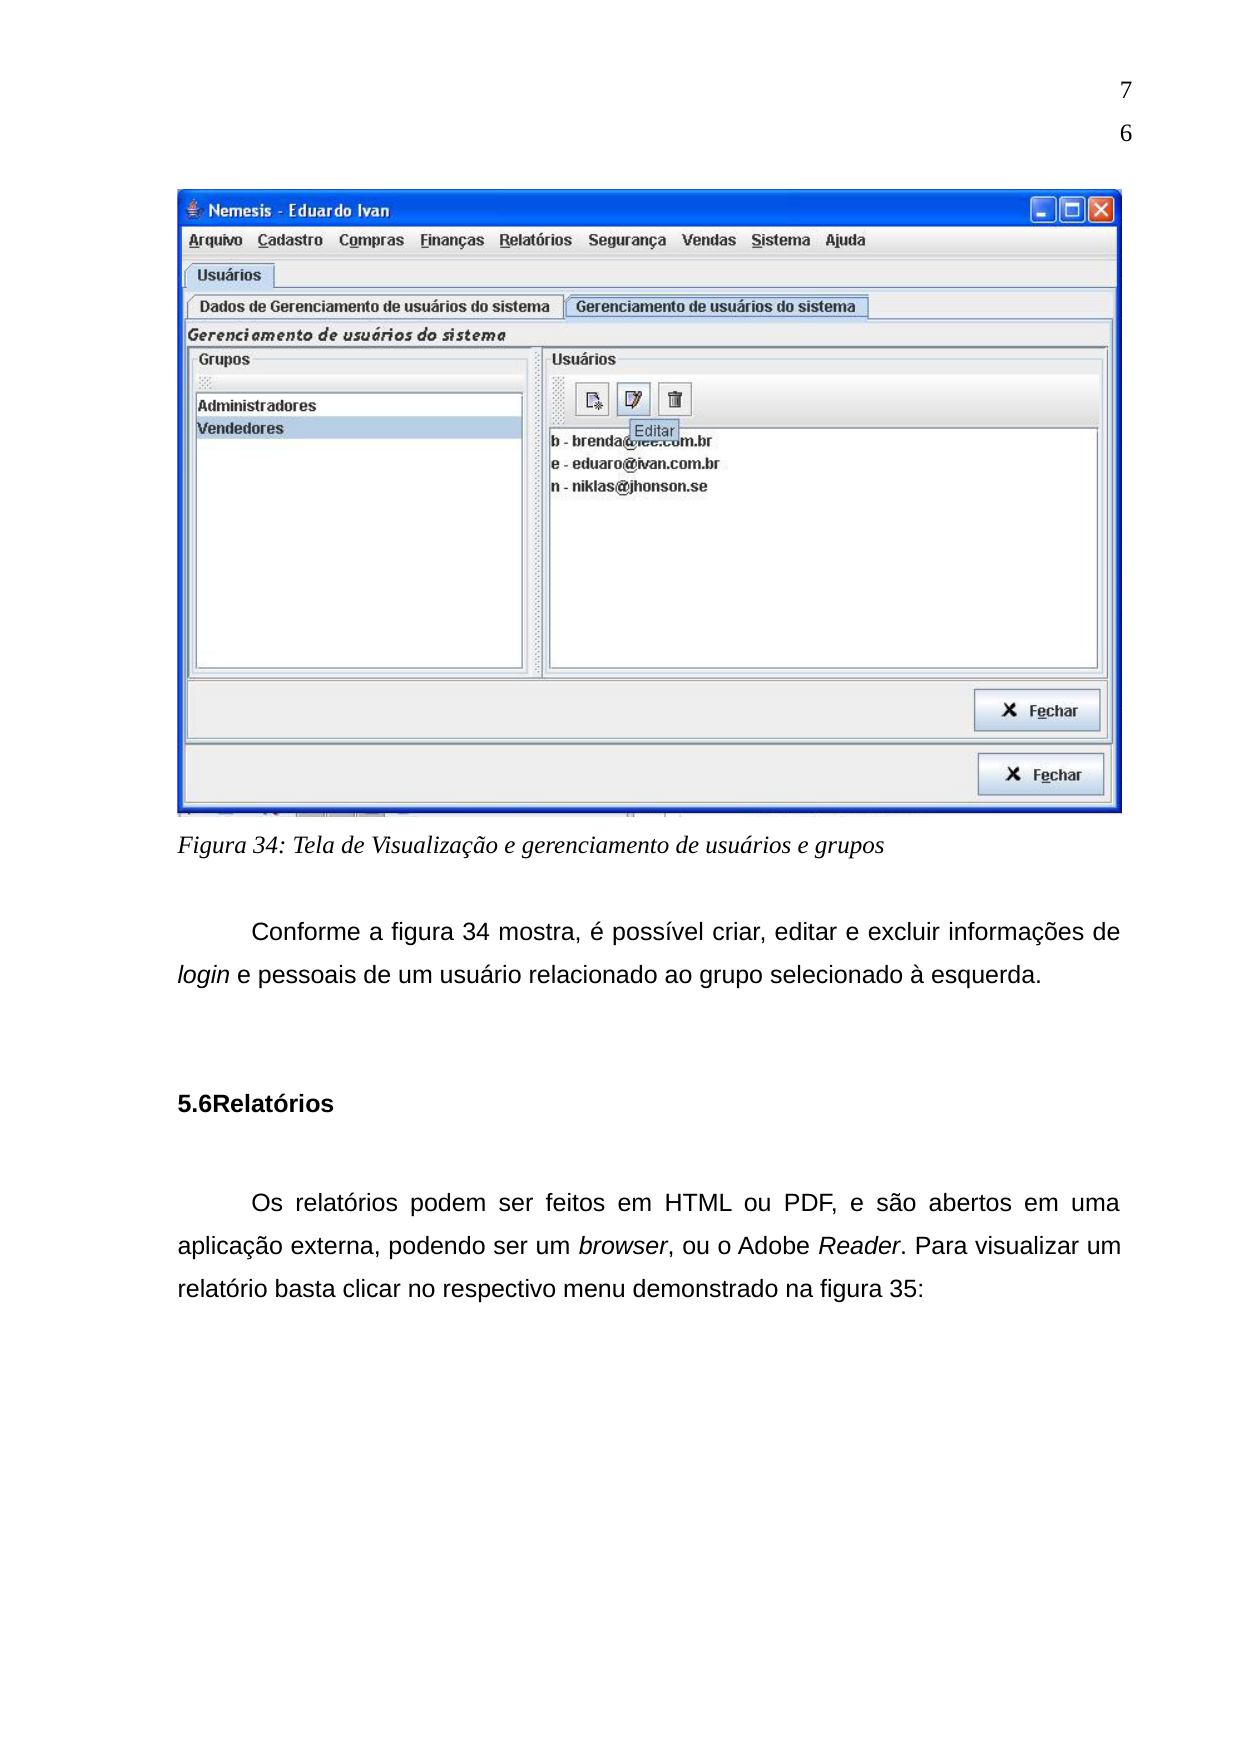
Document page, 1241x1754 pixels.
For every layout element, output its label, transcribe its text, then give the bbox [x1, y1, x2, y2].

text Figura 34: Tela de Visualização e gerenciamento de usuários e grupos [177, 817, 1122, 859]
subtitle Relatórios [177, 1089, 1122, 1118]
text Os relatórios podem ser feitos em HTML ou PDF, e são abertos em uma aplicação externa, podendo ser um browser, ou o Adobe Reader. Para visualizar um relatório basta clicar no respectivo menu demonstrado na figura 35: [177, 1188, 1122, 1303]
text Conforme a figura 34 mostra, é possível criar, editar e excluir informações de login e pessoais de um usuário relacionado ao grupo selecionado à esquerda. [177, 917, 1122, 989]
